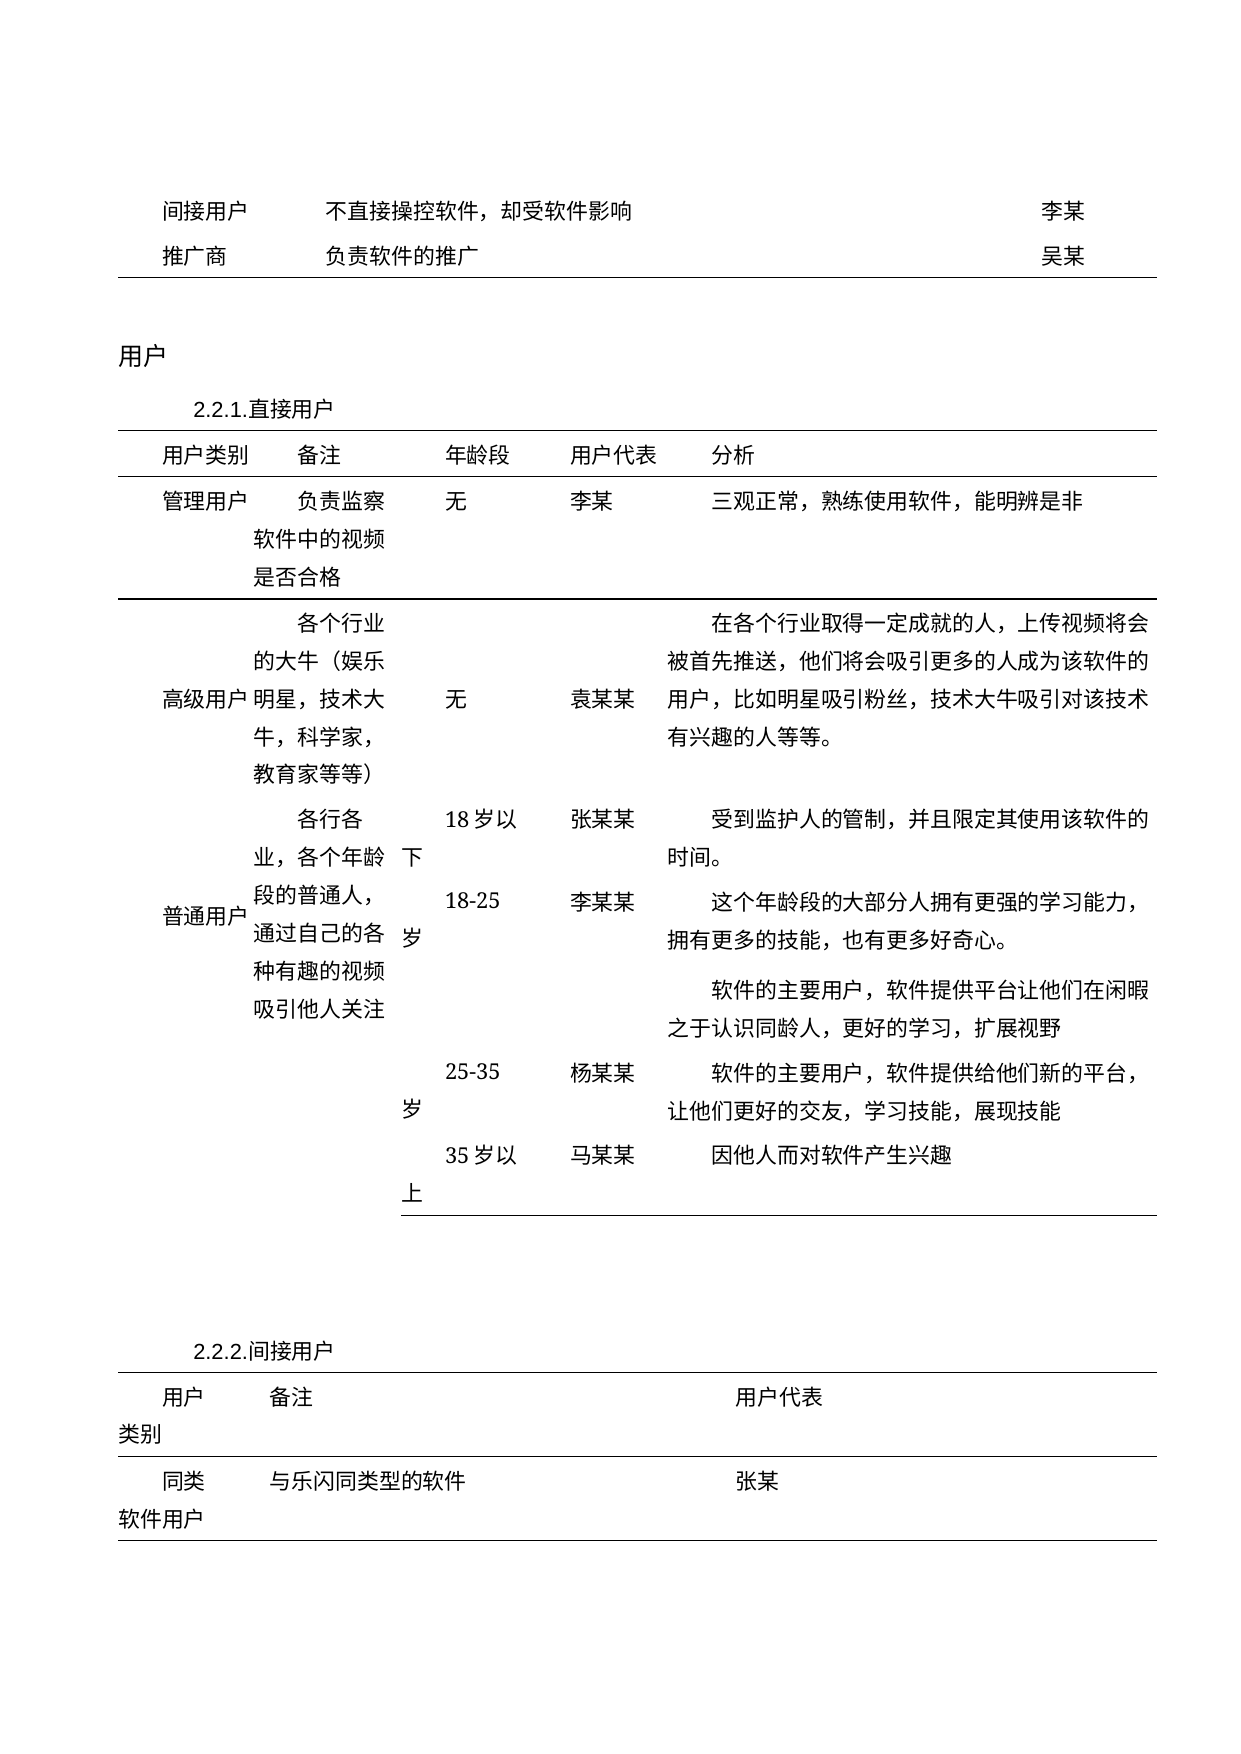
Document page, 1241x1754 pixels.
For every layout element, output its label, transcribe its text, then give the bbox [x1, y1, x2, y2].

table_header 用户类别 [118, 1373, 226, 1456]
table_cell 不直接操控软件，却受软件影响 [282, 188, 998, 232]
table_cell 张某 [692, 1457, 1157, 1540]
table_cell 管理用户 [118, 477, 253, 598]
table_cell 各行各业，各个年龄段的普通人，通过自己的各种有趣的视频吸引他人关注 [254, 796, 401, 1214]
table_cell 吴某 [998, 232, 1157, 277]
table_cell 无 [401, 477, 526, 598]
table_cell 在各个行业取得一定成就的人，上传视频将会被首先推送，他们将会吸引更多的人成为该软件的用户，比如明星吸引粉丝，技术大牛吸引对该技术有兴趣的人等等。 [668, 600, 1157, 796]
table_cell 杨某某 [526, 1050, 668, 1132]
subtitle 2.2.2.间接用户 [118, 1334, 1122, 1365]
subtitle 2.2.1.直接用户 [118, 392, 1122, 423]
table_header 用户代表 [692, 1373, 1157, 1456]
table_cell 这个年龄段的大部分人拥有更强的学习能力，拥有更多的技能，也有更多好奇心。 软件的主要用户，软件提供平台让他们在闲暇之于认识同龄人，更好的学习，扩展视野 [668, 878, 1157, 1049]
table_cell 35岁以上 [401, 1132, 526, 1214]
table_cell 三观正常，熟练使用软件，能明辨是非 [668, 477, 1157, 598]
table_cell 间接用户 [118, 188, 282, 232]
table_cell 18-25岁 [401, 878, 526, 1049]
table_cell 李某 [998, 188, 1157, 232]
table_cell 普通用户 [118, 796, 253, 1214]
table_header 用户代表 [526, 431, 668, 476]
table_cell 马某某 [526, 1132, 668, 1214]
table_header 年龄段 [401, 431, 526, 476]
table_cell 因他人而对软件产生兴趣 [668, 1132, 1157, 1214]
table_cell 李某某 [526, 878, 668, 1049]
table_header 分析 [668, 431, 1157, 476]
table_cell 高级用户 [118, 600, 253, 796]
table_cell 受到监护人的管制，并且限定其使用该软件的时间。 [668, 796, 1157, 878]
table_header 用户类别 [118, 431, 253, 476]
table_header 备注 [254, 431, 401, 476]
table_cell 推广商 [118, 232, 282, 277]
table_cell 负责软件的推广 [282, 232, 998, 277]
table_cell 各个行业的大牛（娱乐明星，技术大牛，科学家，教育家等等） [254, 600, 401, 796]
subtitle 用户 [118, 337, 1122, 373]
table_cell 软件的主要用户，软件提供给他们新的平台，让他们更好的交友，学习技能，展现技能 [668, 1050, 1157, 1132]
table_cell 张某某 [526, 796, 668, 878]
table_cell 袁某某 [526, 600, 668, 796]
table_cell 负责监察软件中的视频是否合格 [254, 477, 401, 598]
table_cell 同类软件用户 [118, 1457, 226, 1540]
table_cell 李某 [526, 477, 668, 598]
table_cell 25-35岁 [401, 1050, 526, 1132]
table_cell 与乐闪同类型的软件 [226, 1457, 692, 1540]
table_cell 18岁以下 [401, 796, 526, 878]
table_header 备注 [226, 1373, 692, 1456]
table_cell 无 [401, 600, 526, 796]
